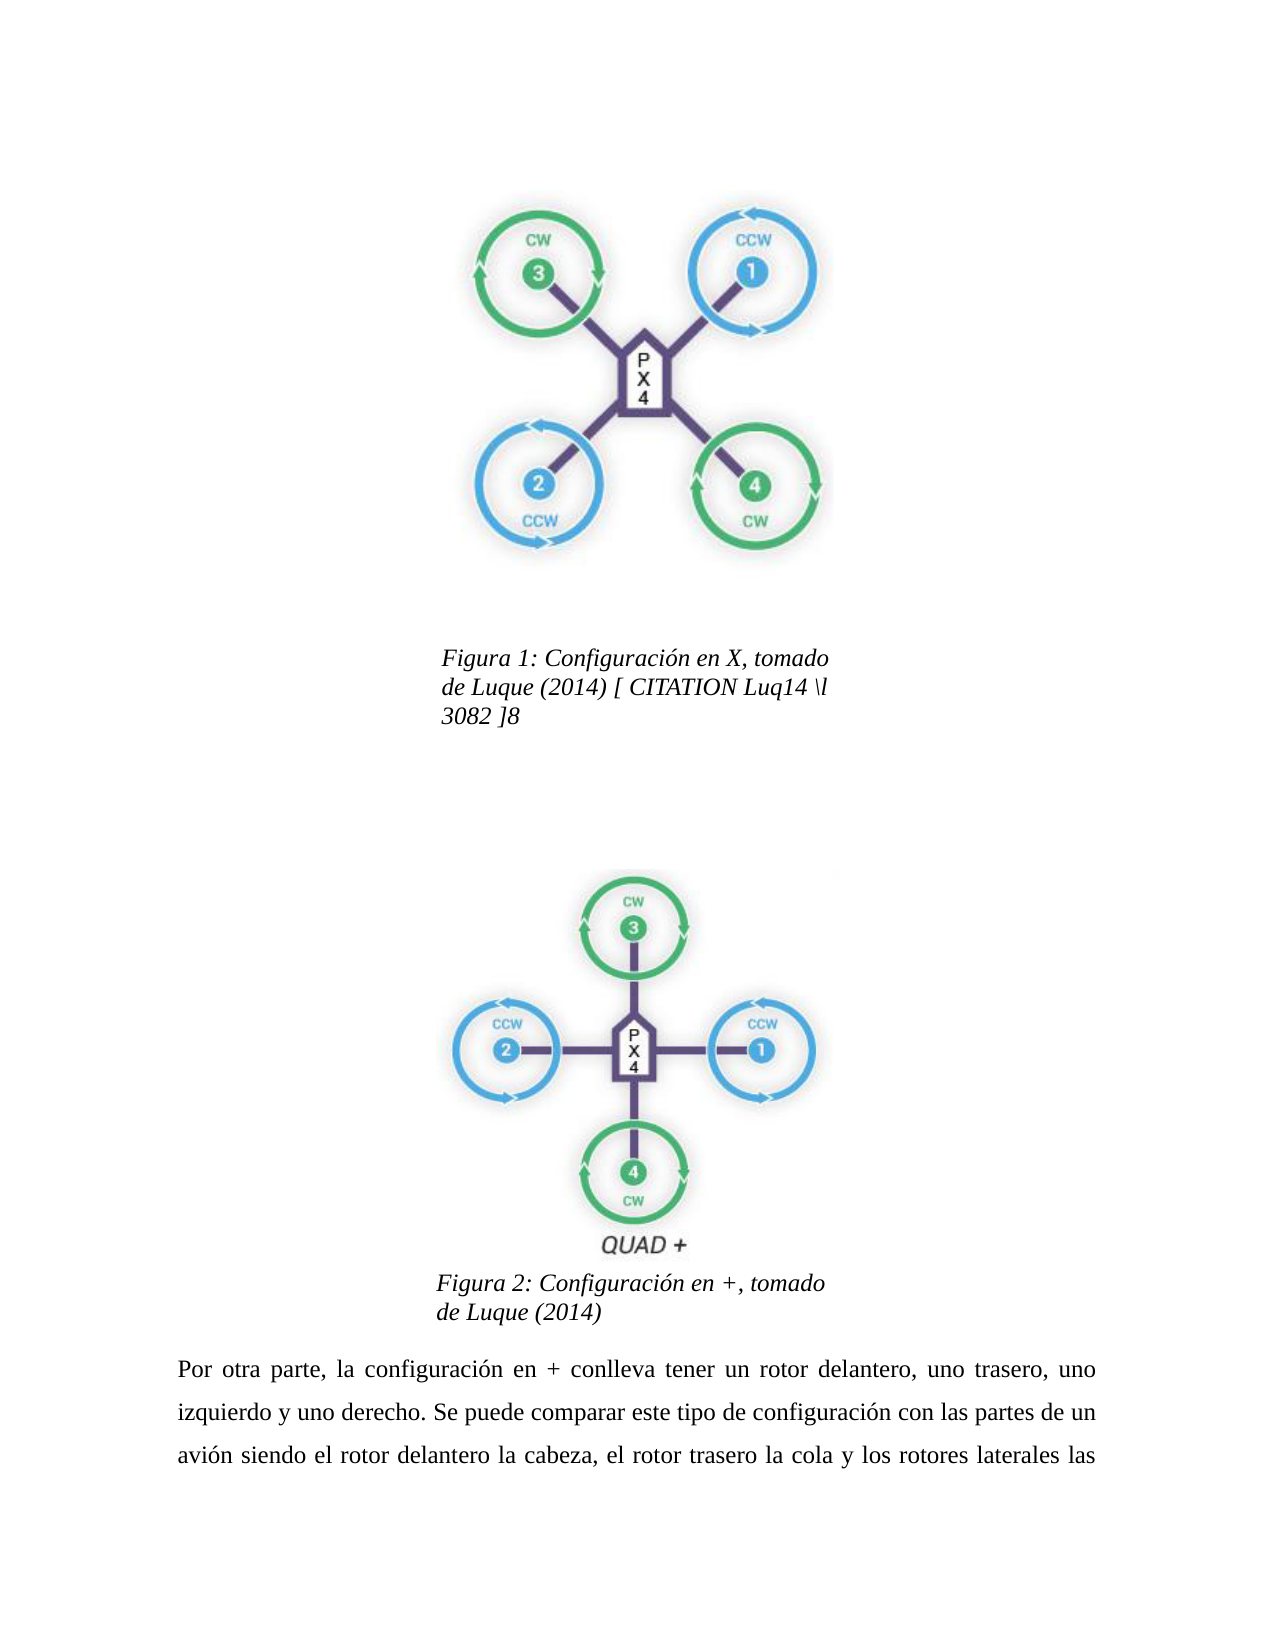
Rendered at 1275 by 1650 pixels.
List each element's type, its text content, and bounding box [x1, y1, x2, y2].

text Por otra parte, la configuración en + conlleva tener un rotor delantero, uno trasero, uno izquierdo y uno derecho. Se puede comparar este tipo de configuración con las partes de un avión siendo el rotor delantero la cabeza, el rotor trasero la cola y los rotores laterales las [177, 1354, 1098, 1469]
text Figura 2: Configuración en +, tomado de Luque (2014) [436, 1263, 839, 1325]
text Figura 1: Configuración en X, tomado de Luque (2014) [ CITATION Luq14 \l 3082 ]8 [441, 584, 834, 729]
